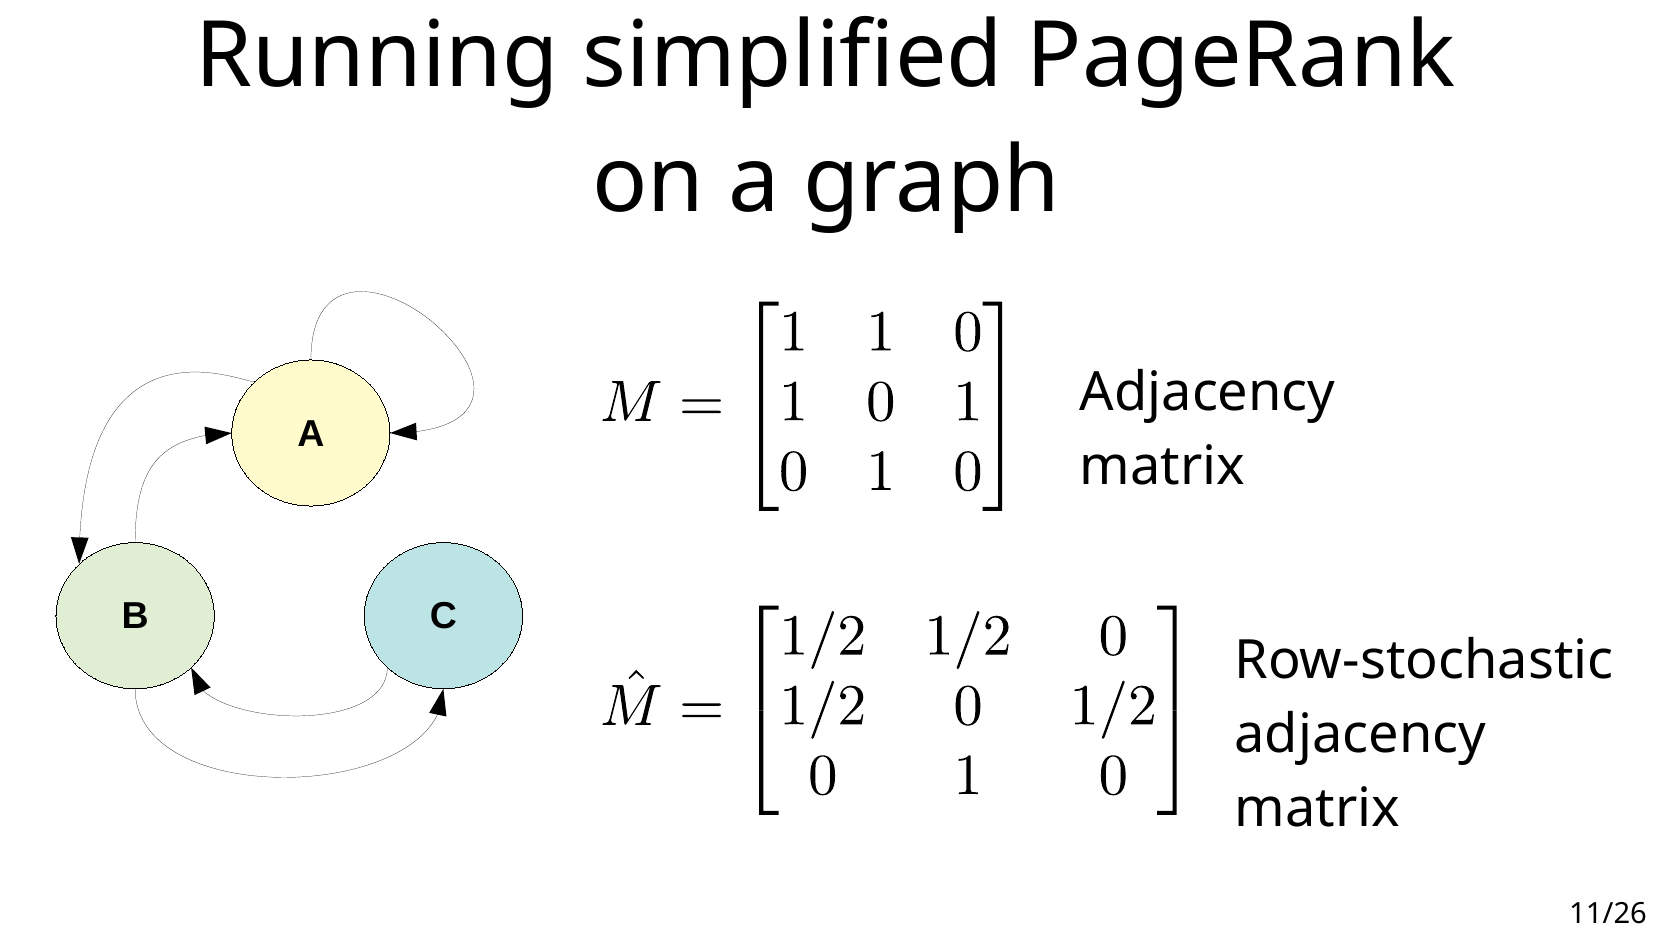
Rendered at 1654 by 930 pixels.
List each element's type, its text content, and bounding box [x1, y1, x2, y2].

text_box B [55, 542, 215, 689]
title Running simplified PageRank on a graph [82, 1, 1571, 225]
text_box C [364, 542, 523, 689]
text_box [600, 605, 1196, 816]
text_box Row-stochastic adjacency matrix [1219, 612, 1636, 811]
text_box [600, 301, 1022, 511]
text_box Adjacency matrix [1065, 344, 1396, 482]
text_box A [231, 359, 390, 507]
